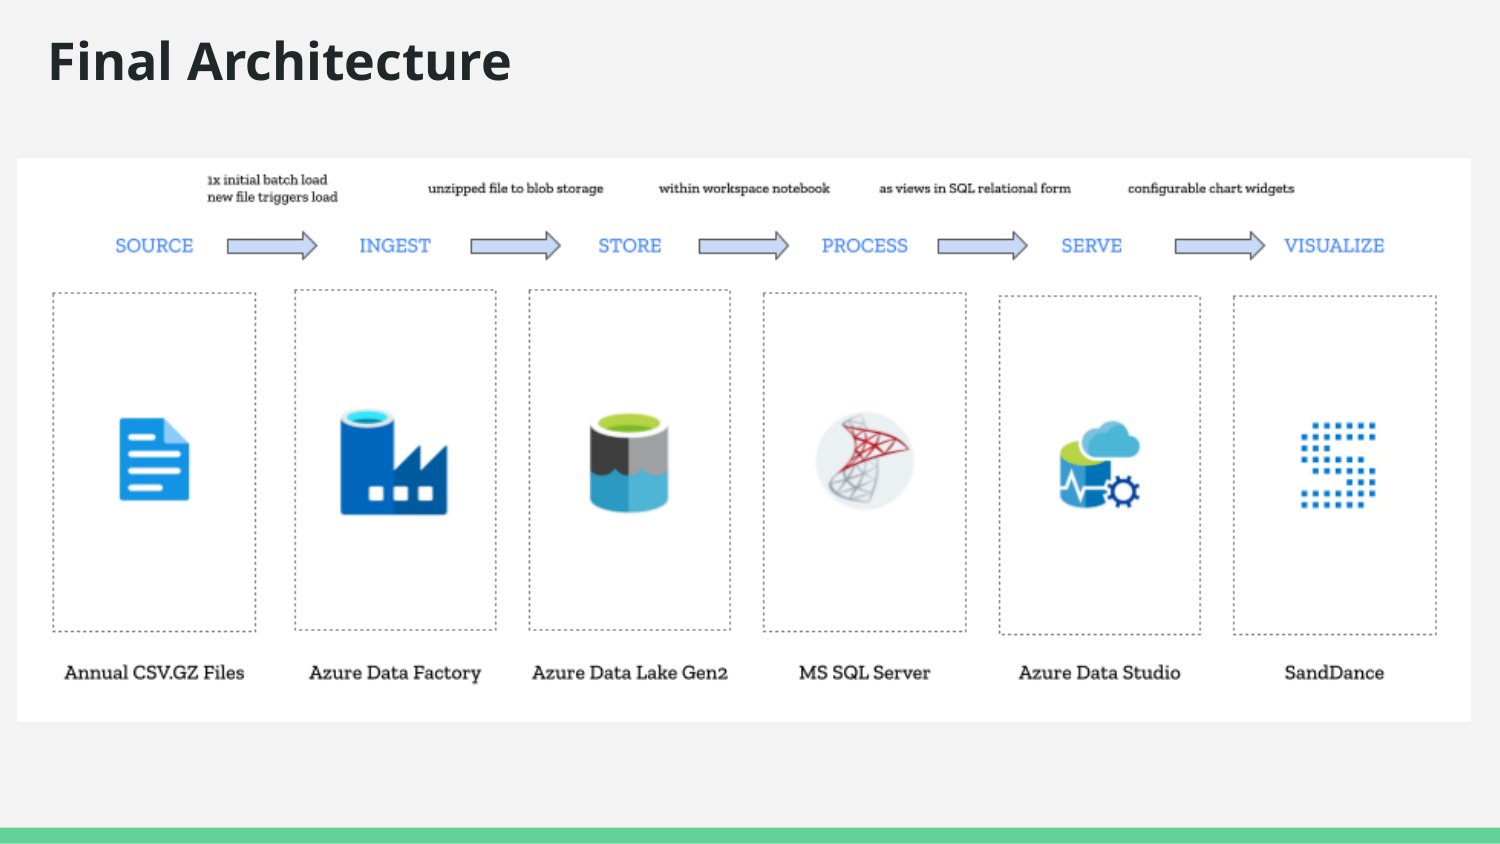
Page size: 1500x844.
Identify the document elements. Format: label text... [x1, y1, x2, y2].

text_box Final Architecture [32, 14, 1431, 109]
picture [16, 158, 1472, 722]
